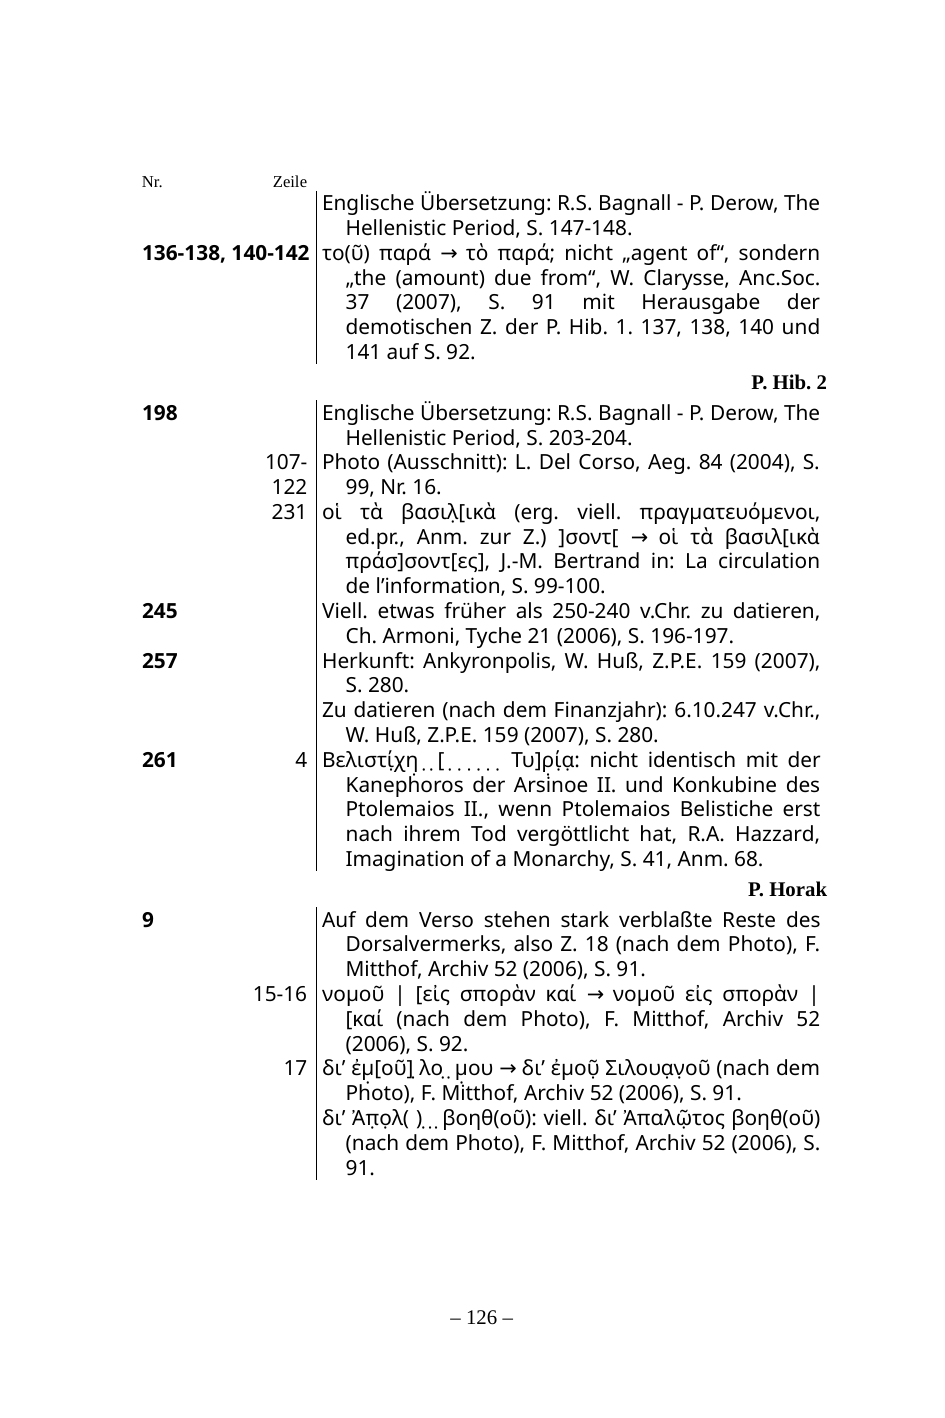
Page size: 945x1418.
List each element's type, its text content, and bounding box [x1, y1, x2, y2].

table_cell [136, 1106, 224, 1180]
table_cell Viell. etwas früher als 250-240 v.Chr. zu datieren, Ch. Armoni, Tyche 21 (2006), S. 196-197. [317, 599, 827, 648]
table_cell 107-122 [224, 450, 316, 499]
table_cell Photo (Ausschnitt): L. Del Corso, Aeg. 84 (2004), S. 99, Nr. 16. [317, 450, 827, 499]
table_cell Zu datieren (nach dem Finanzjahr): 6.10.247 v.Chr., W. Huß, Z.P.E. 159 (2007), S. 280. [317, 698, 827, 747]
table_cell 261 [136, 748, 224, 871]
table_header Auf dem Verso stehen stark verblaßte Reste des Dorsalvermerks, also Z. 18 (nach dem Photo), F. Mitthof, Archiv 52 (2006), S. 91. [317, 907, 827, 982]
table_cell [136, 500, 224, 599]
table_header Englische Übersetzung: R.S. Bagnall - P. Derow, The Hellenistic Period, S. 203-204. [317, 400, 827, 450]
table_cell [224, 1106, 316, 1180]
subtitle P. Hib. 2 [136, 370, 827, 394]
table_cell [136, 698, 316, 747]
table_cell 136-138, 140-142 [136, 240, 316, 364]
table_header 9 [136, 907, 316, 982]
table_cell το(ῦ) παρά → τὸ παρά; nicht „agent of“, sondern „the (amount) due from“, W. Clarysse, Anc.Soc. 37 (2007), S. 91 mit Herausgabe der demotischen Z. der P. Hib. 1. 137, 138, 140 und 141 auf S. 92. [317, 240, 827, 364]
table_cell [136, 191, 316, 240]
table_cell οἱ τὰ βασιλ̣[ικὰ (erg. viell. πραγματευόμενοι, ed.pr., Anm. zur Z.) ]σοντ[ → οἱ τὰ βασιλ[ικὰ πράσ]σοντ[ες], J.-M. Bertrand in: La circulation de l’information, S. 99-100. [317, 500, 827, 599]
table_cell 231 [224, 500, 316, 599]
subtitle P. Horak [136, 877, 827, 901]
table_cell 257 [136, 648, 316, 698]
table_cell νομοῦ | [εἰς σπορὰν καί → νομοῦ εἰς σπορὰν | [καί (nach dem Photo), F. Mitthof, Archiv 52 (2006), S. 92. [317, 982, 827, 1056]
table_header 198 [136, 400, 316, 450]
table_cell διʼ ἐμ̣[οῦ] ̣λο ̣ ̣μ̣ου → διʼ ἐμοῦ̣ Σιλουα̣ν̣οῦ (nach dem Photo), F. Mitthof, Archiv 52 (2006), S. 91. [317, 1056, 827, 1106]
table_cell 4 [224, 748, 316, 871]
table_cell διʼ Ἀπ̣ο̣λ( ) ̣ ̣ ̣βοηθ(οῦ): viell. δι’ Ἀπαλῶ̣τος βοηθ(οῦ) (nach dem Photo), F. Mitthof, Archiv 52 (2006), S. 91. [317, 1106, 827, 1180]
table_cell [136, 1056, 224, 1106]
table_cell [136, 982, 224, 1056]
table_cell [136, 450, 224, 499]
table_cell Herkunft: Ankyronpolis, W. Huß, Z.P.E. 159 (2007), S. 280. [317, 648, 827, 698]
table_cell 17 [224, 1056, 316, 1106]
table_cell Englische Übersetzung: R.S. Bagnall - P. Derow, The Hellenistic Period, S. 147-148. [317, 191, 827, 240]
table_cell 245 [136, 599, 316, 648]
table_cell Βελιστί̣χη̣ ̣ ̣[ ̣ ̣ ̣ ̣ ̣ ̣ Τυ]ρ̣ί̣α̣: nicht identisch mit der Kanephoros der Arsinoe II. und Konkubine des Ptolemaios II., wenn Ptolemaios Belistiche erst nach ihrem Tod vergöttlicht hat, R.A. Hazzard, Imagination of a Monarchy, S. 41, Anm. 68. [317, 748, 827, 871]
table_cell 15-16 [224, 982, 316, 1056]
